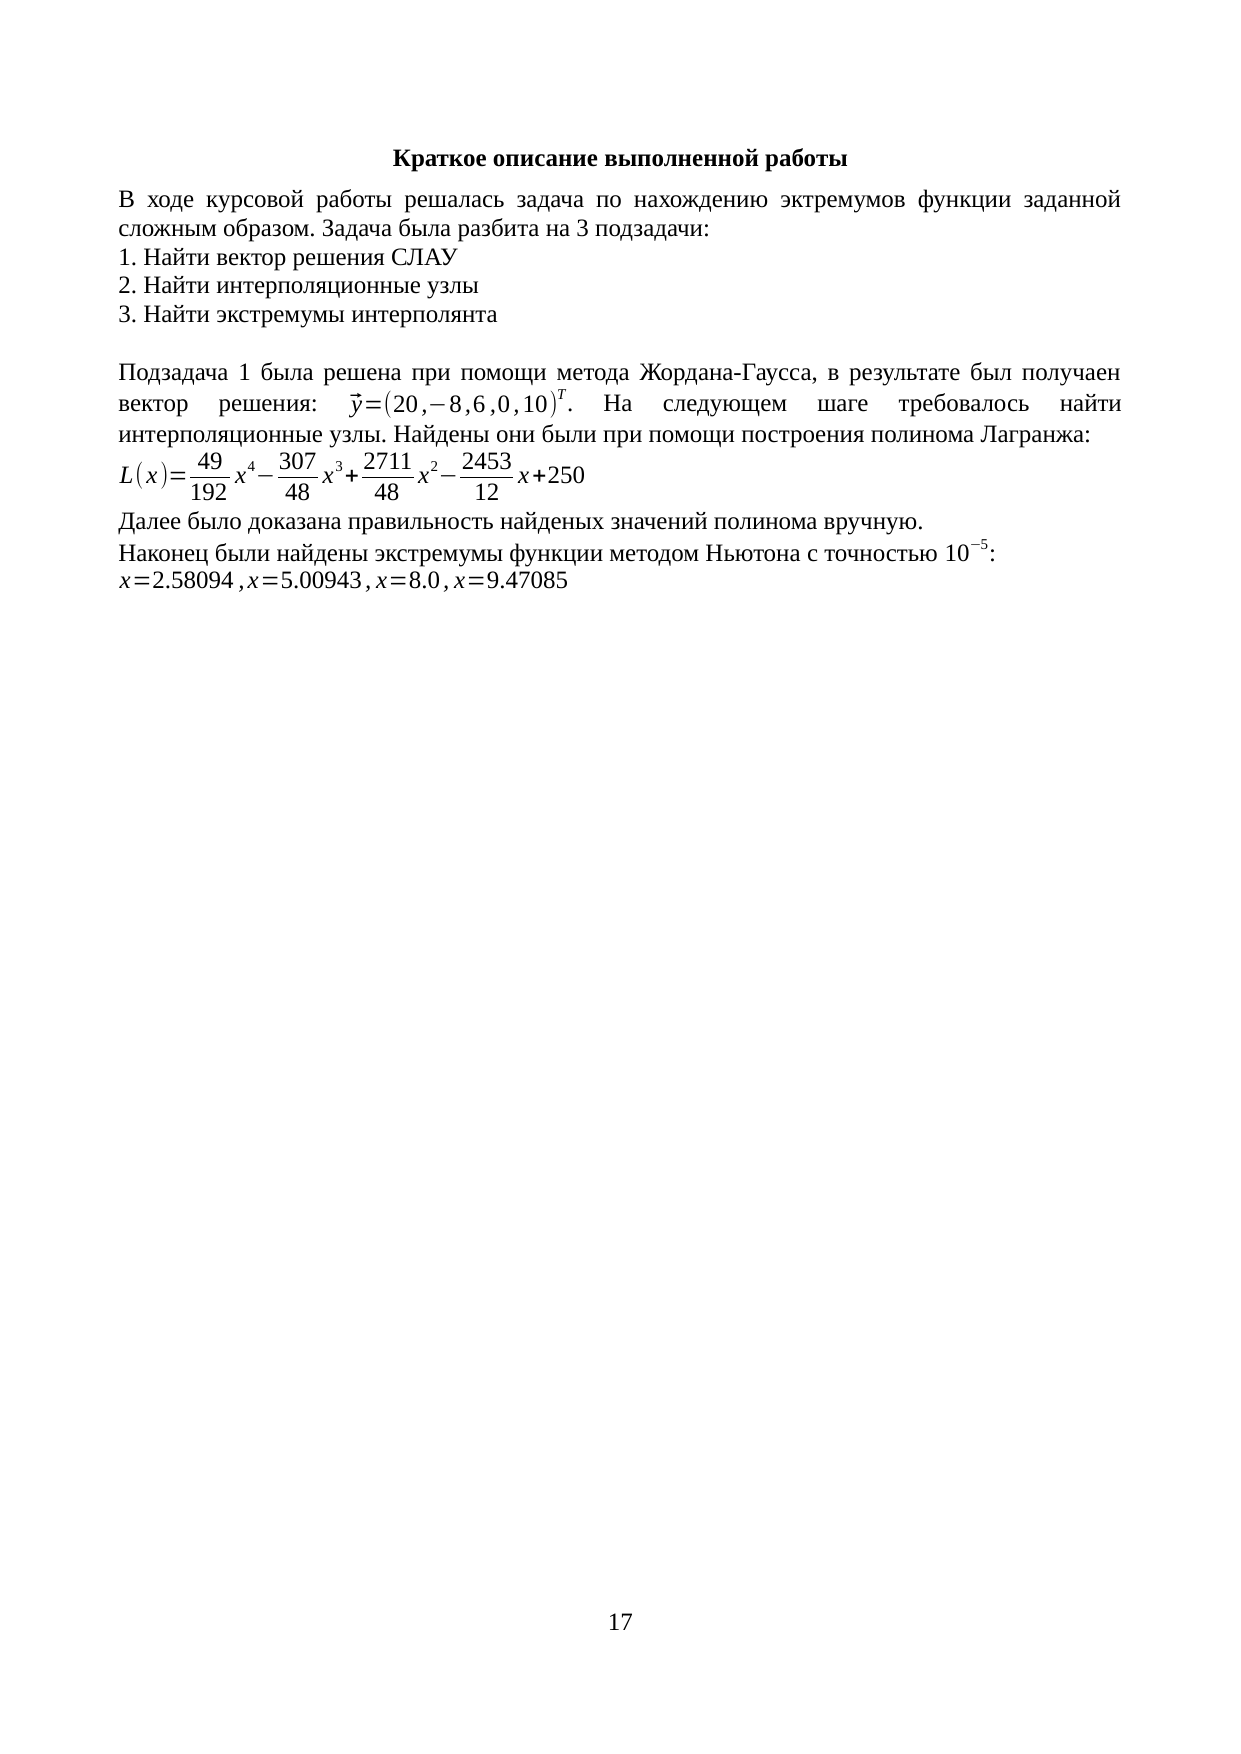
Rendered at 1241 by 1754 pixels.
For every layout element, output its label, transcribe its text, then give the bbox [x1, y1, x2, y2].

text 3. Найти экстремумы интерполянта [118, 299, 1122, 328]
text 2. Найти интерполяционные узлы [118, 271, 1122, 299]
text Подзадача 1 была решена при помощи метода Жордана-Гаусса, в результате был получаен вектор решения: . На следующем шаге требовалось найти интерполяционные узлы. Найдены они были при помощи построения полинома Лагранжа: [118, 357, 1122, 447]
subtitle Краткое описание выполненной работы [118, 143, 1122, 172]
text В ходе курсовой работы решалась задача по нахождению эктремумов функции заданной сложным образом. Задача была разбита на 3 подзадачи: [118, 184, 1122, 242]
text Далее было доказана правильность найденых значений полинома вручную. [118, 506, 1122, 535]
text 1. Найти вектор решения СЛАУ [118, 242, 1122, 271]
text Наконец были найдены экстремумы функции методом Ньютона с точностью : [118, 535, 1122, 566]
